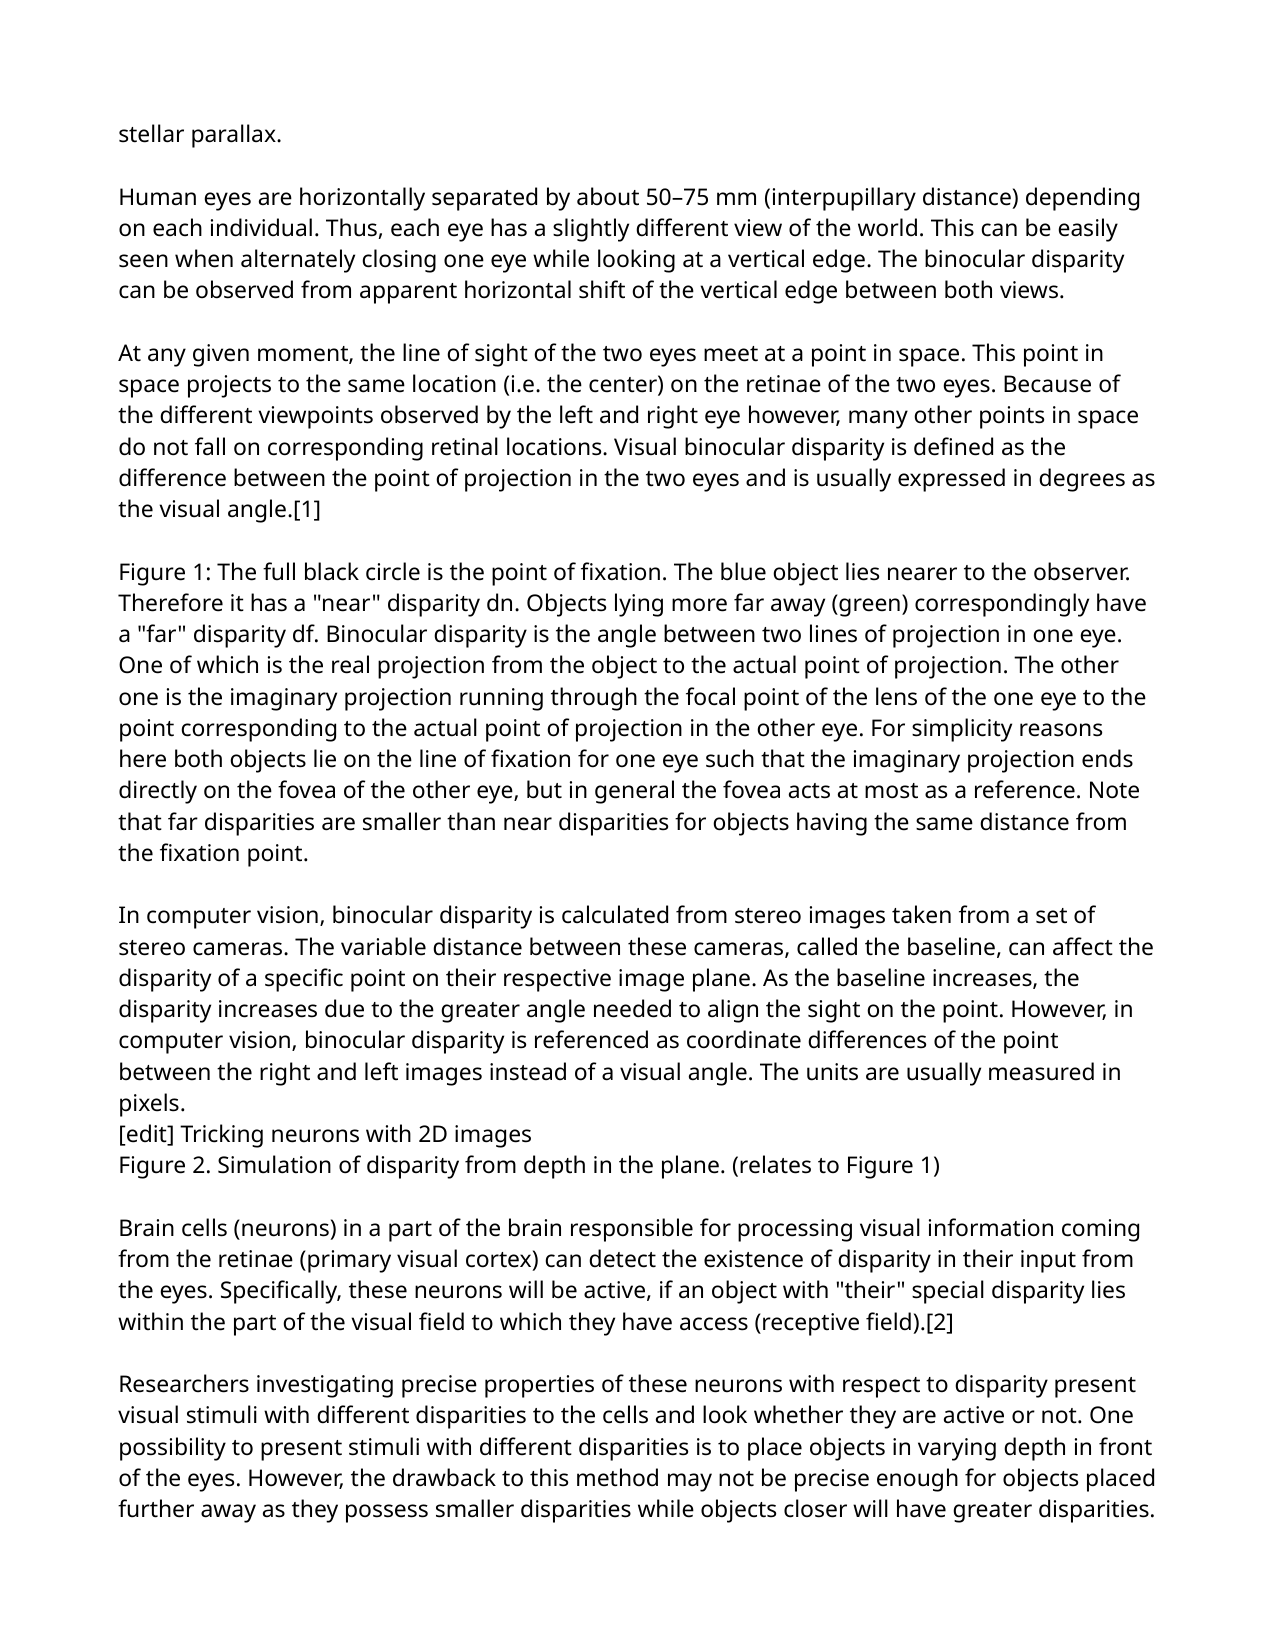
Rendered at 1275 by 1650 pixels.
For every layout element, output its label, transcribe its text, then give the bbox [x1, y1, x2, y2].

text In computer vision, binocular disparity is calculated from stereo images taken from a set of stereo cameras. The variable distance between these cameras, called the baseline, can affect the disparity of a specific point on their respective image plane. As the baseline increases, the disparity increases due to the greater angle needed to align the sight on the point. However, in computer vision, binocular disparity is referenced as coordinate differences of the point between the right and left images instead of a visual angle. The units are usually measured in pixels. [118, 899, 1157, 1118]
text Figure 2. Simulation of disparity from depth in the plane. (relates to Figure 1) [118, 1149, 1157, 1181]
text [edit] Tricking neurons with 2D images [118, 1118, 1157, 1149]
text stellar parallax. [118, 118, 1157, 149]
text Brain cells (neurons) in a part of the brain responsible for processing visual information coming from the retinae (primary visual cortex) can detect the existence of disparity in their input from the eyes. Specifically, these neurons will be active, if an object with "their" special disparity lies within the part of the visual field to which they have access (receptive field).[2] [118, 1212, 1157, 1337]
text Figure 1: The full black circle is the point of fixation. The blue object lies nearer to the observer. Therefore it has a "near" disparity dn. Objects lying more far away (green) correspondingly have a "far" disparity df. Binocular disparity is the angle between two lines of projection in one eye. One of which is the real projection from the object to the actual point of projection. The other one is the imaginary projection running through the focal point of the lens of the one eye to the point corresponding to the actual point of projection in the other eye. For simplicity reasons here both objects lie on the line of fixation for one eye such that the imaginary projection ends directly on the fovea of the other eye, but in general the fovea acts at most as a reference. Note that far disparities are smaller than near disparities for objects having the same distance from the fixation point. [118, 556, 1157, 868]
text Researchers investigating precise properties of these neurons with respect to disparity present visual stimuli with different disparities to the cells and look whether they are active or not. One possibility to present stimuli with different disparities is to place objects in varying depth in front of the eyes. However, the drawback to this method may not be precise enough for objects placed further away as they possess smaller disparities while objects closer will have greater disparities. [118, 1368, 1157, 1524]
text Human eyes are horizontally separated by about 50–75 mm (interpupillary distance) depending on each individual. Thus, each eye has a slightly different view of the world. This can be easily seen when alternately closing one eye while looking at a vertical edge. The binocular disparity can be observed from apparent horizontal shift of the vertical edge between both views. [118, 181, 1157, 306]
text At any given moment, the line of sight of the two eyes meet at a point in space. This point in space projects to the same location (i.e. the center) on the retinae of the two eyes. Because of the different viewpoints observed by the left and right eye however, many other points in space do not fall on corresponding retinal locations. Visual binocular disparity is defined as the difference between the point of projection in the two eyes and is usually expressed in degrees as the visual angle.[1] [118, 337, 1157, 524]
